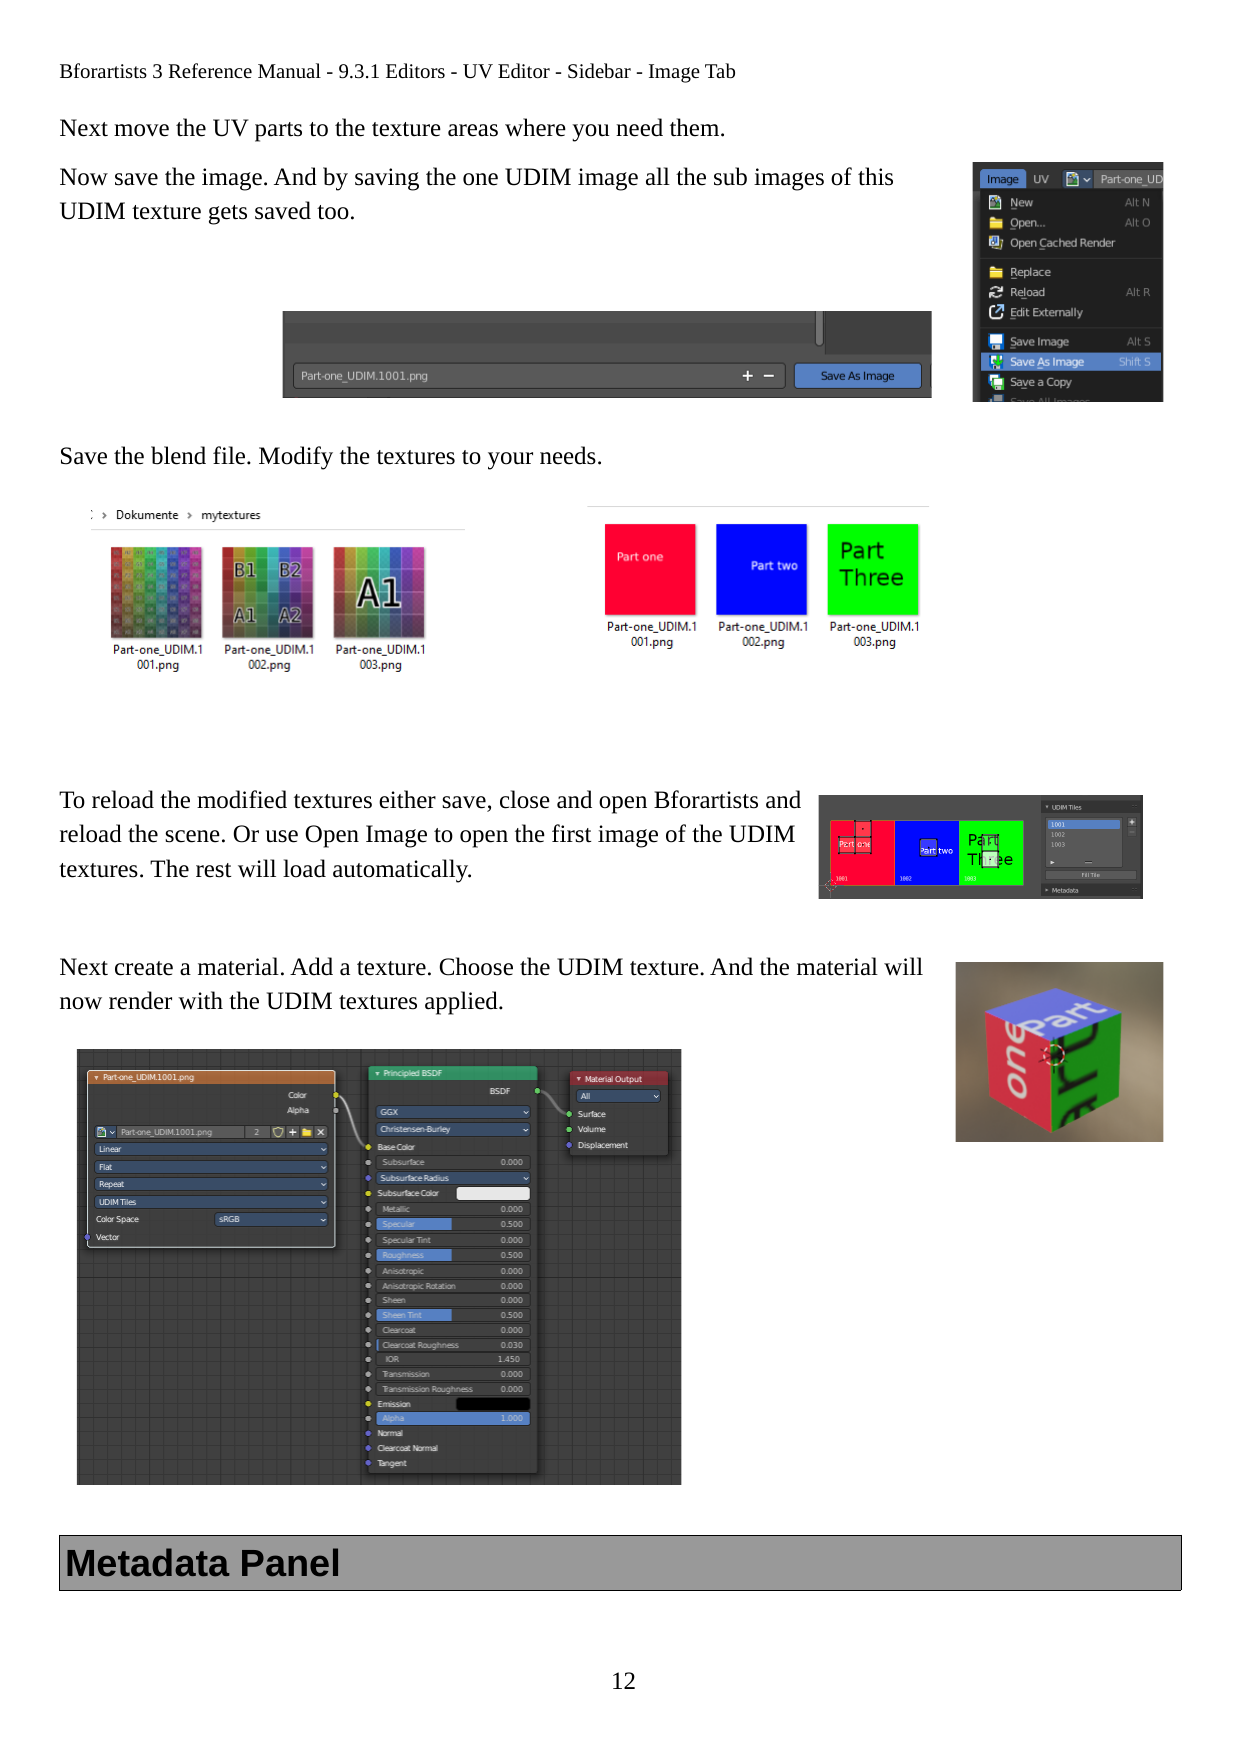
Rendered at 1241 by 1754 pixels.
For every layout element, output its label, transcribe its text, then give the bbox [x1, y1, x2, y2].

table_header Metadata Panel [60, 1536, 1181, 1590]
text Next move the UV parts to the texture areas where you need them. [59, 113, 1181, 141]
text Save the blend file. Modify the textures to your needs. [59, 441, 1181, 470]
picture [76, 1049, 682, 1485]
text Next create a material. Add a texture. Choose the UDIM texture. And the material will now render with the UDIM textures applied. [59, 952, 1181, 1015]
picture [282, 311, 932, 398]
picture [587, 502, 930, 659]
text Now save the image. And by saving the one UDIM image all the sub images of this UDIM texture gets saved too. [59, 162, 972, 225]
picture [818, 795, 1143, 899]
picture [972, 162, 1164, 402]
text To reload the modified textures either save, close and open Bforartists and reload the scene. Or use Open Image to open the first image of the UDIM textures. The rest will load automatically. [59, 785, 1181, 883]
picture [955, 962, 1164, 1142]
picture [91, 503, 465, 697]
